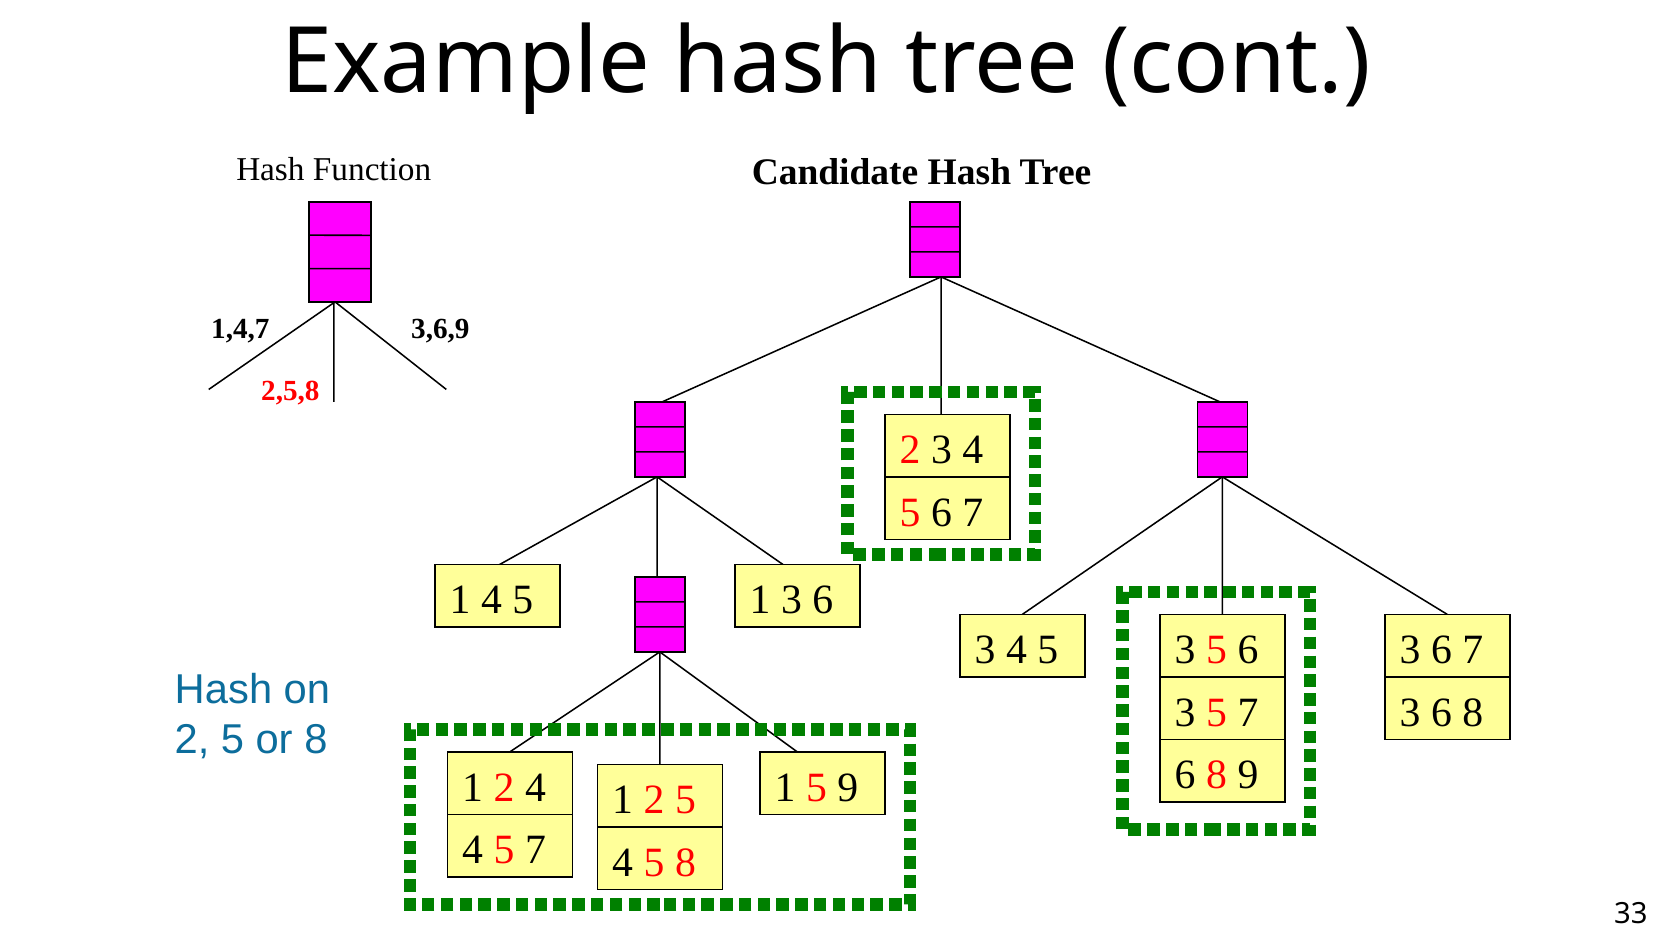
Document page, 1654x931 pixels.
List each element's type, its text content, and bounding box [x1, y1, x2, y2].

text_box Hash on 2, 5 or 8 [159, 654, 348, 770]
text_box 4 5 7 [447, 814, 561, 880]
text_box [849, 564, 860, 627]
text_box [634, 576, 685, 601]
text_box 2,5,8 [246, 364, 335, 415]
text_box 3 6 7 [1384, 614, 1499, 676]
text_box [874, 751, 885, 815]
text_box [1197, 428, 1248, 451]
text_box 3 4 5 [959, 614, 1074, 680]
text_box [634, 401, 685, 426]
text_box [561, 751, 573, 877]
text_box [909, 228, 960, 251]
text_box [634, 628, 685, 652]
text_box Hash Function [221, 139, 447, 195]
text_box [634, 453, 685, 477]
text_box Candidate Hash Tree [737, 139, 1107, 200]
text_box [909, 201, 960, 226]
text_box 3 5 6 [1159, 614, 1274, 676]
text_box 3 5 7 [1159, 676, 1274, 739]
text_box [1197, 453, 1248, 477]
text_box 1,4,7 [196, 301, 285, 352]
text_box [1274, 614, 1285, 802]
text_box 1 4 5 [434, 564, 549, 630]
text_box [308, 236, 372, 267]
text_box [308, 201, 372, 234]
text_box [909, 253, 960, 277]
text_box 3 6 8 [1384, 676, 1499, 742]
text_box 2 3 4 [884, 414, 999, 476]
text_box 6 8 9 [1159, 739, 1274, 805]
text_box [1499, 614, 1510, 740]
text_box [549, 564, 560, 627]
text_box 5 6 7 [884, 476, 999, 542]
text_box 1 2 5 [597, 764, 711, 826]
text_box [634, 428, 685, 451]
text_box 3,6,9 [396, 301, 485, 352]
text_box 1 2 4 [447, 751, 561, 814]
text_box [308, 270, 372, 302]
text_box 1 5 9 [759, 751, 874, 817]
text_box [711, 764, 723, 890]
text_box [999, 414, 1010, 540]
title Example hash tree (cont.) [82, 1, 1571, 113]
text_box 4 5 8 [597, 826, 711, 892]
text_box [1197, 401, 1248, 426]
text_box 1 3 6 [734, 564, 849, 630]
text_box [634, 603, 685, 626]
text_box [1074, 614, 1085, 677]
